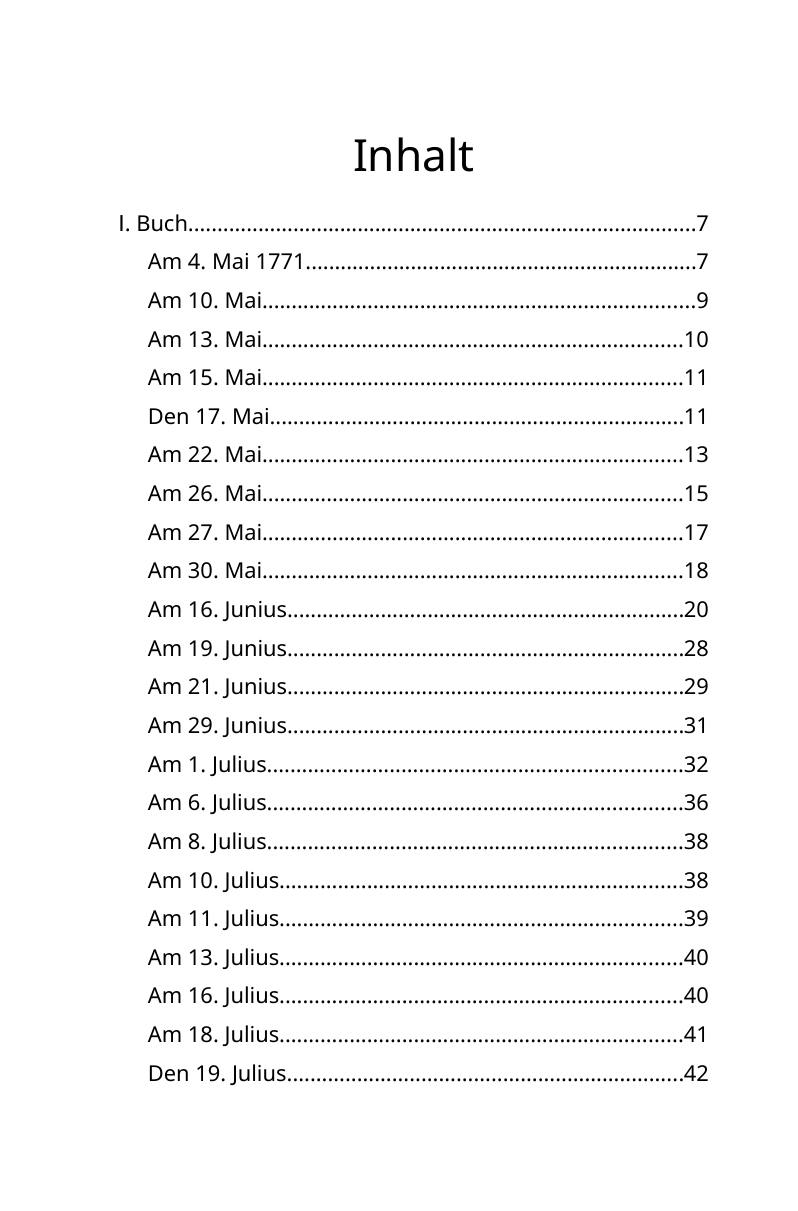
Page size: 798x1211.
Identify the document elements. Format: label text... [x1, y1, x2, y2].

text Am 10. Mai 9 [148, 285, 709, 315]
text Am 6. Julius 36 [148, 787, 709, 817]
text Am 18. Julius 41 [148, 1019, 709, 1049]
text Am 15. Mai 11 [148, 362, 709, 392]
text Den 19. Julius 42 [148, 1058, 709, 1088]
text Am 13. Mai 10 [148, 323, 709, 353]
text Am 30. Mai 18 [148, 555, 709, 585]
text Am 1. Julius 32 [148, 749, 709, 778]
text Am 27. Mai 17 [148, 517, 709, 547]
text Am 13. Julius 40 [148, 942, 709, 972]
text Am 29. Junius 31 [148, 710, 709, 740]
text Am 10. Julius 38 [148, 864, 709, 894]
subtitle Inhalt [118, 124, 709, 184]
text Ⅰ. Buch 7 [118, 208, 709, 237]
text Am 26. Mai 15 [148, 478, 709, 508]
text Am 19. Junius 28 [148, 633, 709, 662]
text Am 16. Junius 20 [148, 594, 709, 624]
text Am 22. Mai 13 [148, 439, 709, 469]
text Am 8. Julius 38 [148, 826, 709, 856]
text Am 4. Mai 1771 7 [148, 246, 709, 276]
text Am 11. Julius 39 [148, 903, 709, 933]
text Am 21. Junius 29 [148, 671, 709, 701]
text Am 16. Julius 40 [148, 981, 709, 1010]
text Den 17. Mai 11 [148, 401, 709, 431]
